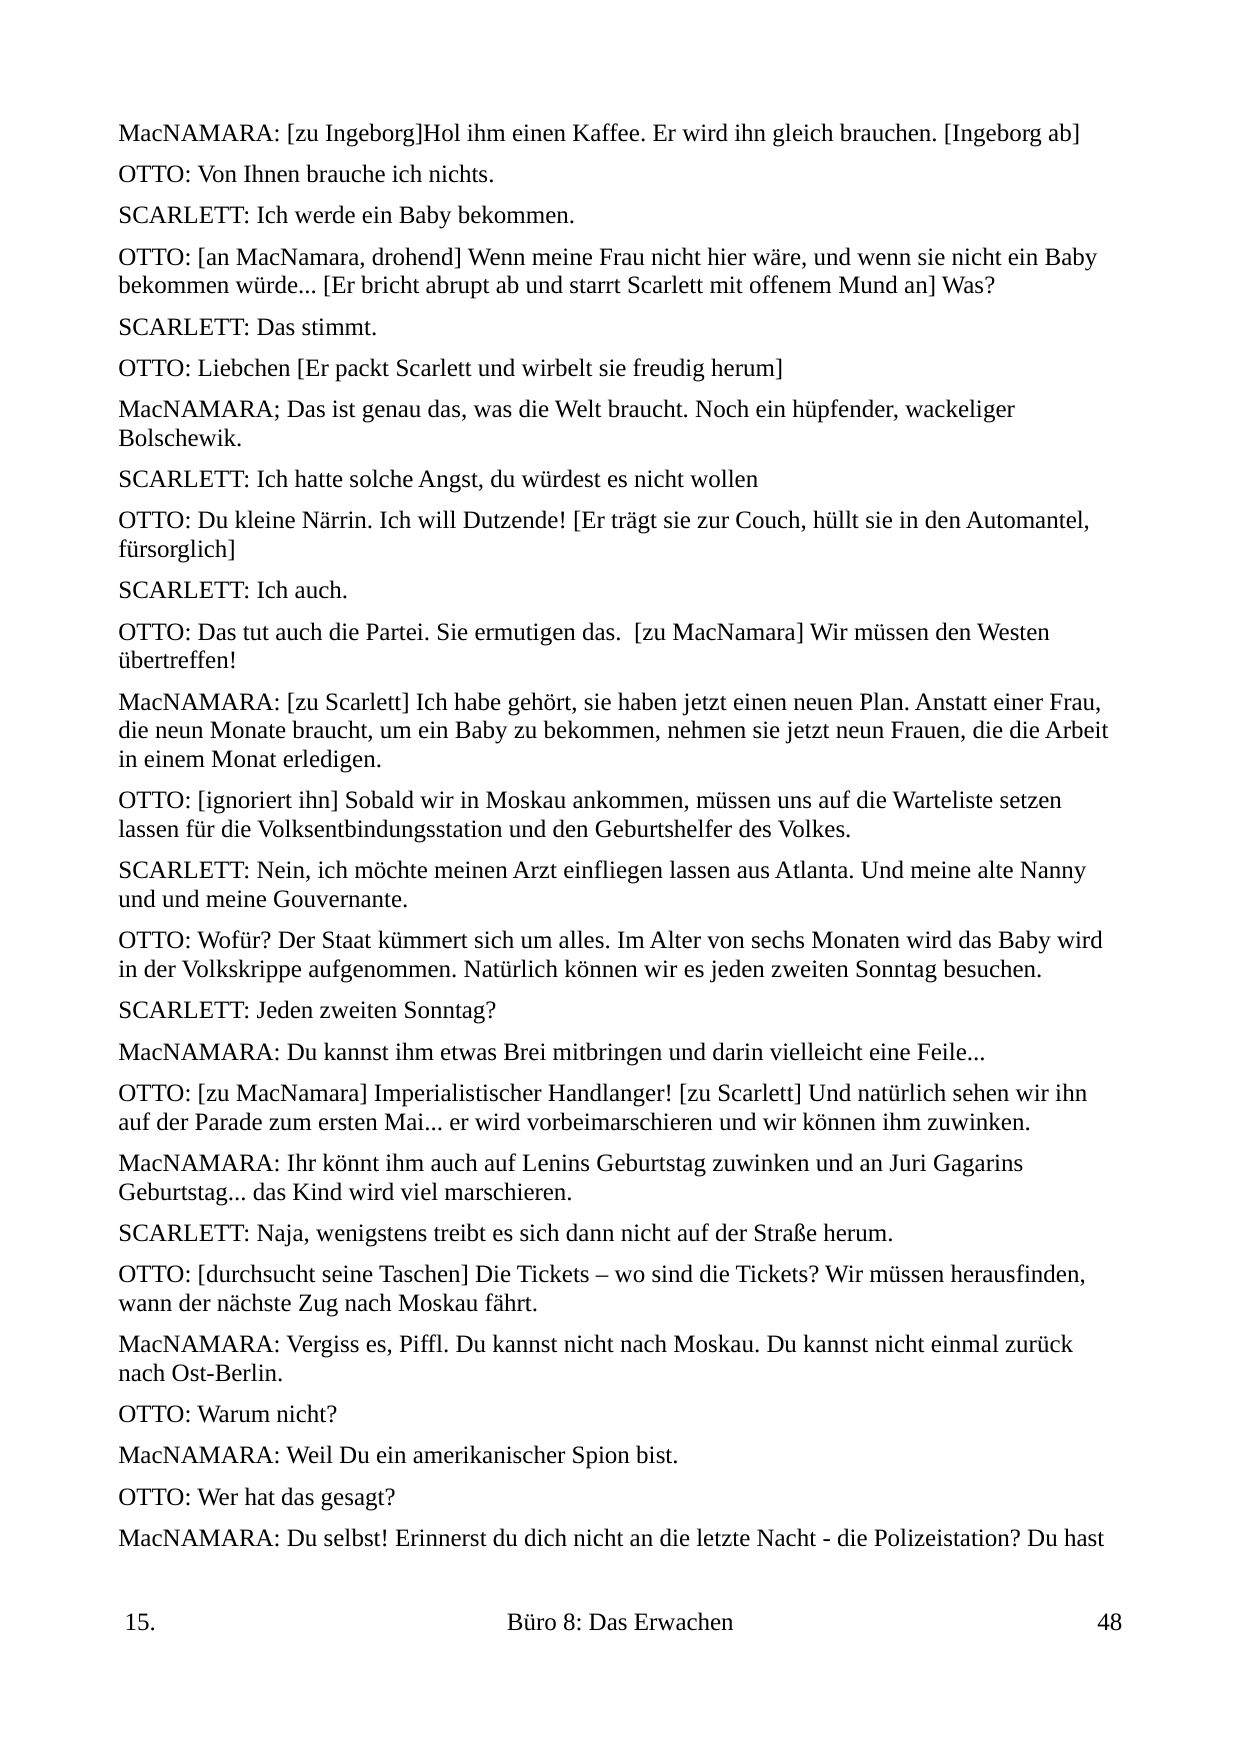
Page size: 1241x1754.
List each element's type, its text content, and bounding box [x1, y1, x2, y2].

text OTTO: Wofür? Der Staat kümmert sich um alles. Im Alter von sechs Monaten wird das Baby wird in der Volkskrippe aufgenommen. Natürlich können wir es jeden zweiten Sonntag besuchen. [118, 926, 1122, 983]
text MacNAMARA; Das ist genau das, was die Welt braucht. Noch ein hüpfender, wackeliger Bolschewik. [118, 394, 1122, 452]
text MacNAMARA: Vergiss es, Piffl. Du kannst nicht nach Moskau. Du kannst nicht einmal zurück nach Ost-Berlin. [118, 1329, 1122, 1387]
text OTTO: [durchsucht seine Taschen] Die Tickets – wo sind die Tickets? Wir müssen herausfinden, wann der nächste Zug nach Moskau fährt. [118, 1259, 1122, 1317]
text OTTO: Das tut auch die Partei. Sie ermutigen das. [zu MacNamara] Wir müssen den Westen übertreffen! [118, 617, 1122, 674]
text OTTO: Du kleine Närrin. Ich will Dutzende! [Er trägt sie zur Couch, hüllt sie in den Automantel, fürsorglich] [118, 506, 1122, 563]
text SCARLETT: Ich auch. [118, 576, 1122, 604]
text SCARLETT: Das stimmt. [118, 312, 1122, 341]
text MacNAMARA: [zu Ingeborg]Hol ihm einen Kaffee. Er wird ihn gleich brauchen. [Ingeborg ab] [118, 118, 1122, 147]
text MacNAMARA: Weil Du ein amerikanischer Spion bist. [118, 1441, 1122, 1469]
text SCARLETT: Naja, wenigstens treibt es sich dann nicht auf der Straße herum. [118, 1218, 1122, 1247]
text MacNAMARA: Du kannst ihm etwas Brei mitbringen und darin vielleicht eine Feile... [118, 1037, 1122, 1066]
text MacNAMARA: Du selbst! Erinnerst du dich nicht an die letzte Nacht - die Polizeistation? Du hast [118, 1523, 1122, 1552]
text SCARLETT: Jeden zweiten Sonntag? [118, 996, 1122, 1024]
text SCARLETT: Nein, ich möchte meinen Arzt einfliegen lassen aus Atlanta. Und meine alte Nanny und und meine Gouvernante. [118, 856, 1122, 913]
text SCARLETT: Ich hatte solche Angst, du würdest es nicht wollen [118, 464, 1122, 493]
text OTTO: Von Ihnen brauche ich nichts. [118, 159, 1122, 188]
text OTTO: [an MacNamara, drohend] Wenn meine Frau nicht hier wäre, und wenn sie nicht ein Baby bekommen würde... [Er bricht abrupt ab und starrt Scarlett mit offenem Mund an] Was? [118, 242, 1122, 299]
text OTTO: Warum nicht? [118, 1399, 1122, 1428]
text OTTO: [ignoriert ihn] Sobald wir in Moskau ankommen, müssen uns auf die Warteliste setzen lassen für die Volksentbindungsstation und den Geburtshelfer des Volkes. [118, 786, 1122, 843]
text MacNAMARA: Ihr könnt ihm auch auf Lenins Geburtstag zuwinken und an Juri Gagarins Geburtstag... das Kind wird viel marschieren. [118, 1148, 1122, 1206]
text OTTO: Wer hat das gesagt? [118, 1482, 1122, 1511]
text OTTO: Liebchen [Er packt Scarlett und wirbelt sie freudig herum] [118, 353, 1122, 382]
text MacNAMARA: [zu Scarlett] Ich habe gehört, sie haben jetzt einen neuen Plan. Anstatt einer Frau, die neun Monate braucht, um ein Baby zu bekommen, nehmen sie jetzt neun Frauen, die die Arbeit in einem Monat erledigen. [118, 687, 1122, 773]
text OTTO: [zu MacNamara] Imperialistischer Handlanger! [zu Scarlett] Und natürlich sehen wir ihn auf der Parade zum ersten Mai... er wird vorbeimarschieren und wir können ihm zuwinken. [118, 1078, 1122, 1136]
text SCARLETT: Ich werde ein Baby bekommen. [118, 201, 1122, 229]
